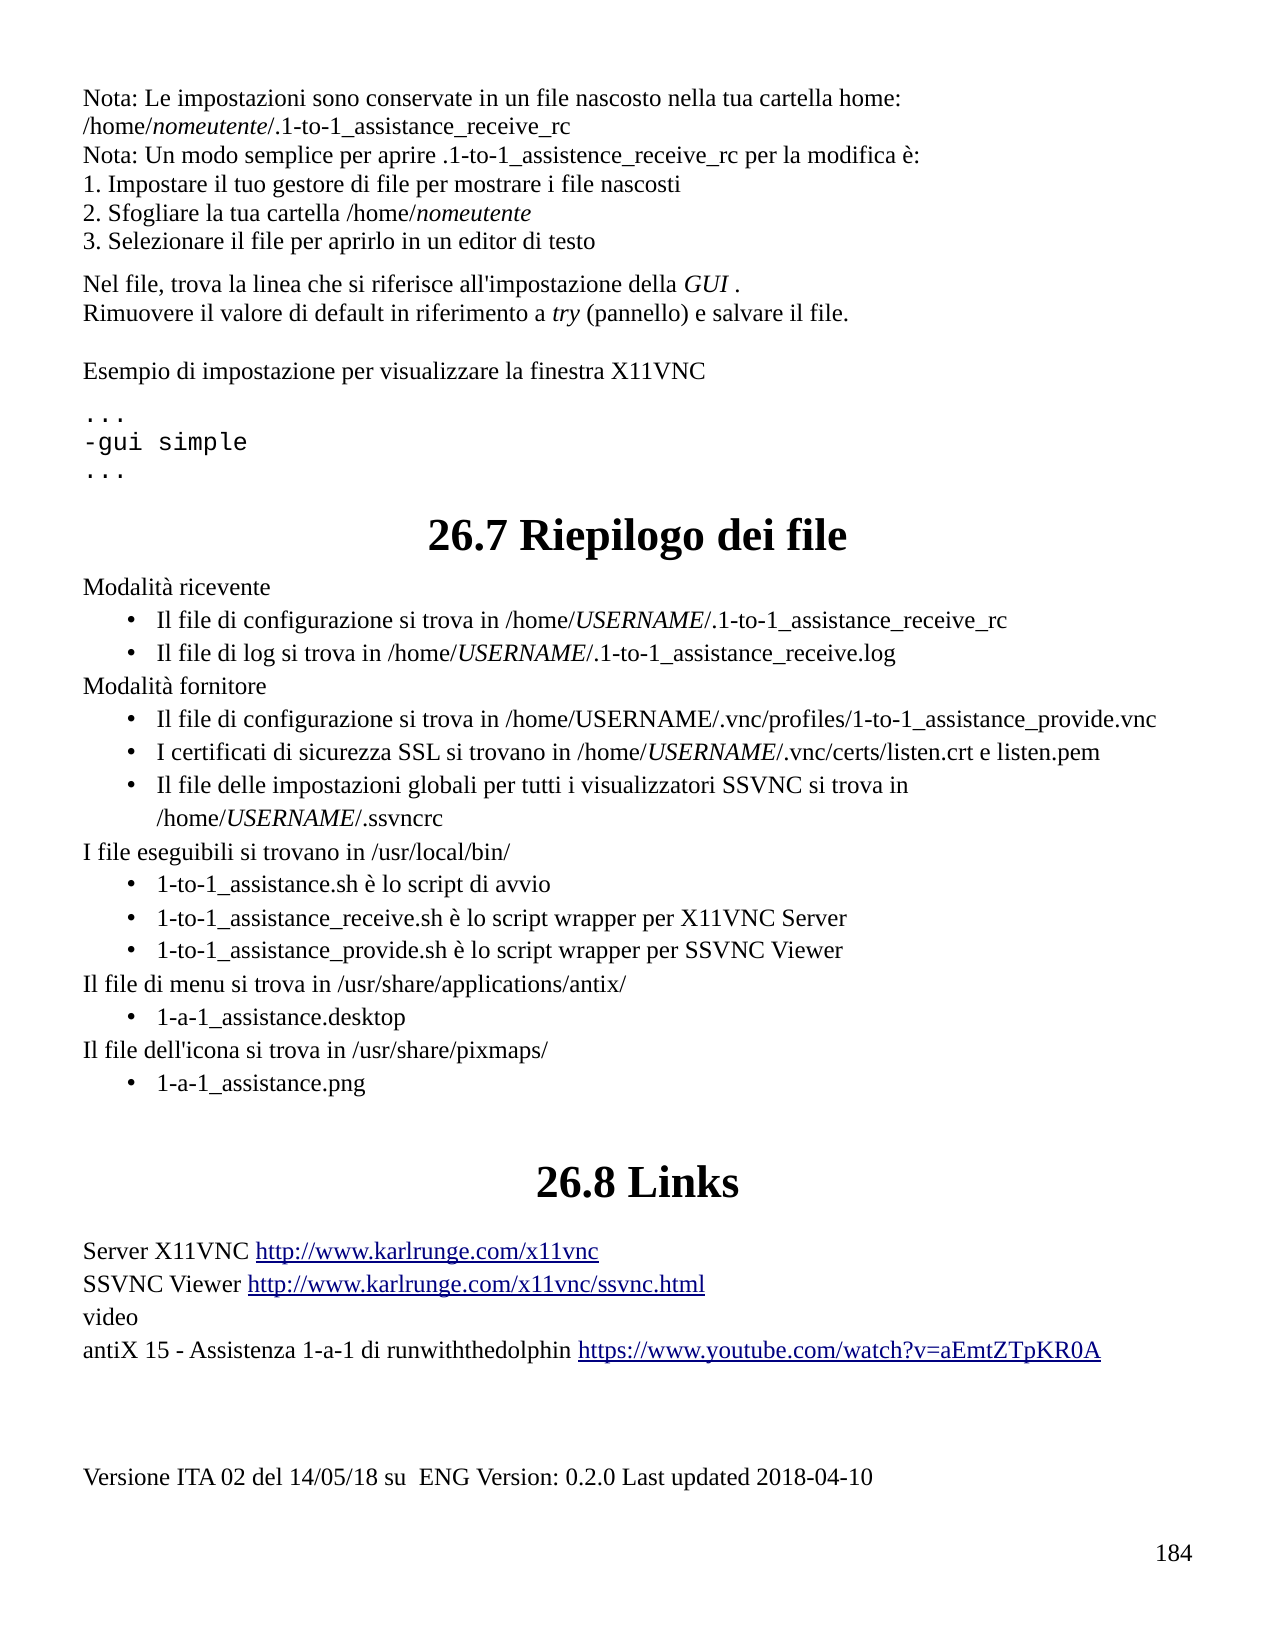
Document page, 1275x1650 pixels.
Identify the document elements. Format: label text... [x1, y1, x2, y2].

text Nel file, trova la linea che si riferisce all'impostazione della GUI . [83, 269, 1192, 298]
text SSVNC Viewer http://www.karlrunge.com/x11vnc/ssvnc.html [83, 1269, 1192, 1298]
text Il file dell'icona si trova in /usr/share/pixmaps/ [83, 1035, 1192, 1063]
text /home/nomeutente/.1-to-1_assistance_receive_rc [83, 111, 1192, 140]
text Modalità fornitore [83, 671, 1192, 700]
text Il file di menu si trova in /usr/share/applications/antix/ [83, 969, 1192, 997]
subtitle 26.8 Links [83, 1154, 1192, 1207]
text video [83, 1302, 1192, 1331]
text Esempio di impostazione per visualizzare la finestra X11VNC [83, 356, 1192, 384]
list I certificati di sicurezza SSL si trovano in /home/USERNAME/.vnc/certs/listen.crt e listen.pem [127, 737, 1192, 766]
text Nota: Un modo semplice per aprire .1-to-1_assistence_receive_rc per la modifica è: [83, 140, 1192, 169]
text Rimuovere il valore di default in riferimento a try (pannello) e salvare il file. [83, 298, 1192, 327]
text 3. Selezionare il file per aprirlo in un editor di testo [83, 226, 1192, 255]
text Versione ITA 02 del 14/05/18 su ENG Version: 0.2.0 Last updated 2018-04-10 [83, 1462, 1192, 1491]
text ... [83, 458, 1192, 486]
list Il file delle impostazioni globali per tutti i visualizzatori SSVNC si trova in /home/USERNAME/.ssvncrc [127, 771, 1192, 832]
list Il file di configurazione si trova in /home/USERNAME/.1-to-1_assistance_receive_rc [127, 605, 1192, 634]
list 1-a-1_assistance.png [127, 1068, 1192, 1096]
list 1-a-1_assistance.desktop [127, 1002, 1192, 1030]
list Il file di configurazione si trova in /home/USERNAME/.vnc/profiles/1-to-1_assistance_provide.vnc [127, 704, 1192, 733]
list Il file di log si trova in /home/USERNAME/.1-to-1_assistance_receive.log [127, 638, 1192, 667]
text ... [83, 401, 1192, 430]
subtitle 26.7 Riepilogo dei file [83, 507, 1192, 560]
list 1-to-1_assistance_provide.sh è lo script wrapper per SSVNC Viewer [127, 936, 1192, 964]
list 1-to-1_assistance_receive.sh è lo script wrapper per X11VNC Server [127, 903, 1192, 931]
text antiX 15 - Assistenza 1-a-1 di runwiththedolphin https://www.youtube.com/watch?v=aEmtZTpKR0A [83, 1335, 1192, 1364]
text Nota: Le impostazioni sono conservate in un file nascosto nella tua cartella home: [83, 83, 1192, 111]
text 1. Impostare il tuo gestore di file per mostrare i file nascosti [83, 169, 1192, 198]
text Modalità ricevente [83, 572, 1192, 601]
text I file eseguibili si trovano in /usr/local/bin/ [83, 837, 1192, 865]
list 1-to-1_assistance.sh è lo script di avvio [127, 869, 1192, 898]
text Server X11VNC http://www.karlrunge.com/x11vnc [83, 1236, 1192, 1265]
text 2. Sfogliare la tua cartella /home/nomeutente [83, 198, 1192, 226]
text -gui simple [83, 430, 1192, 458]
